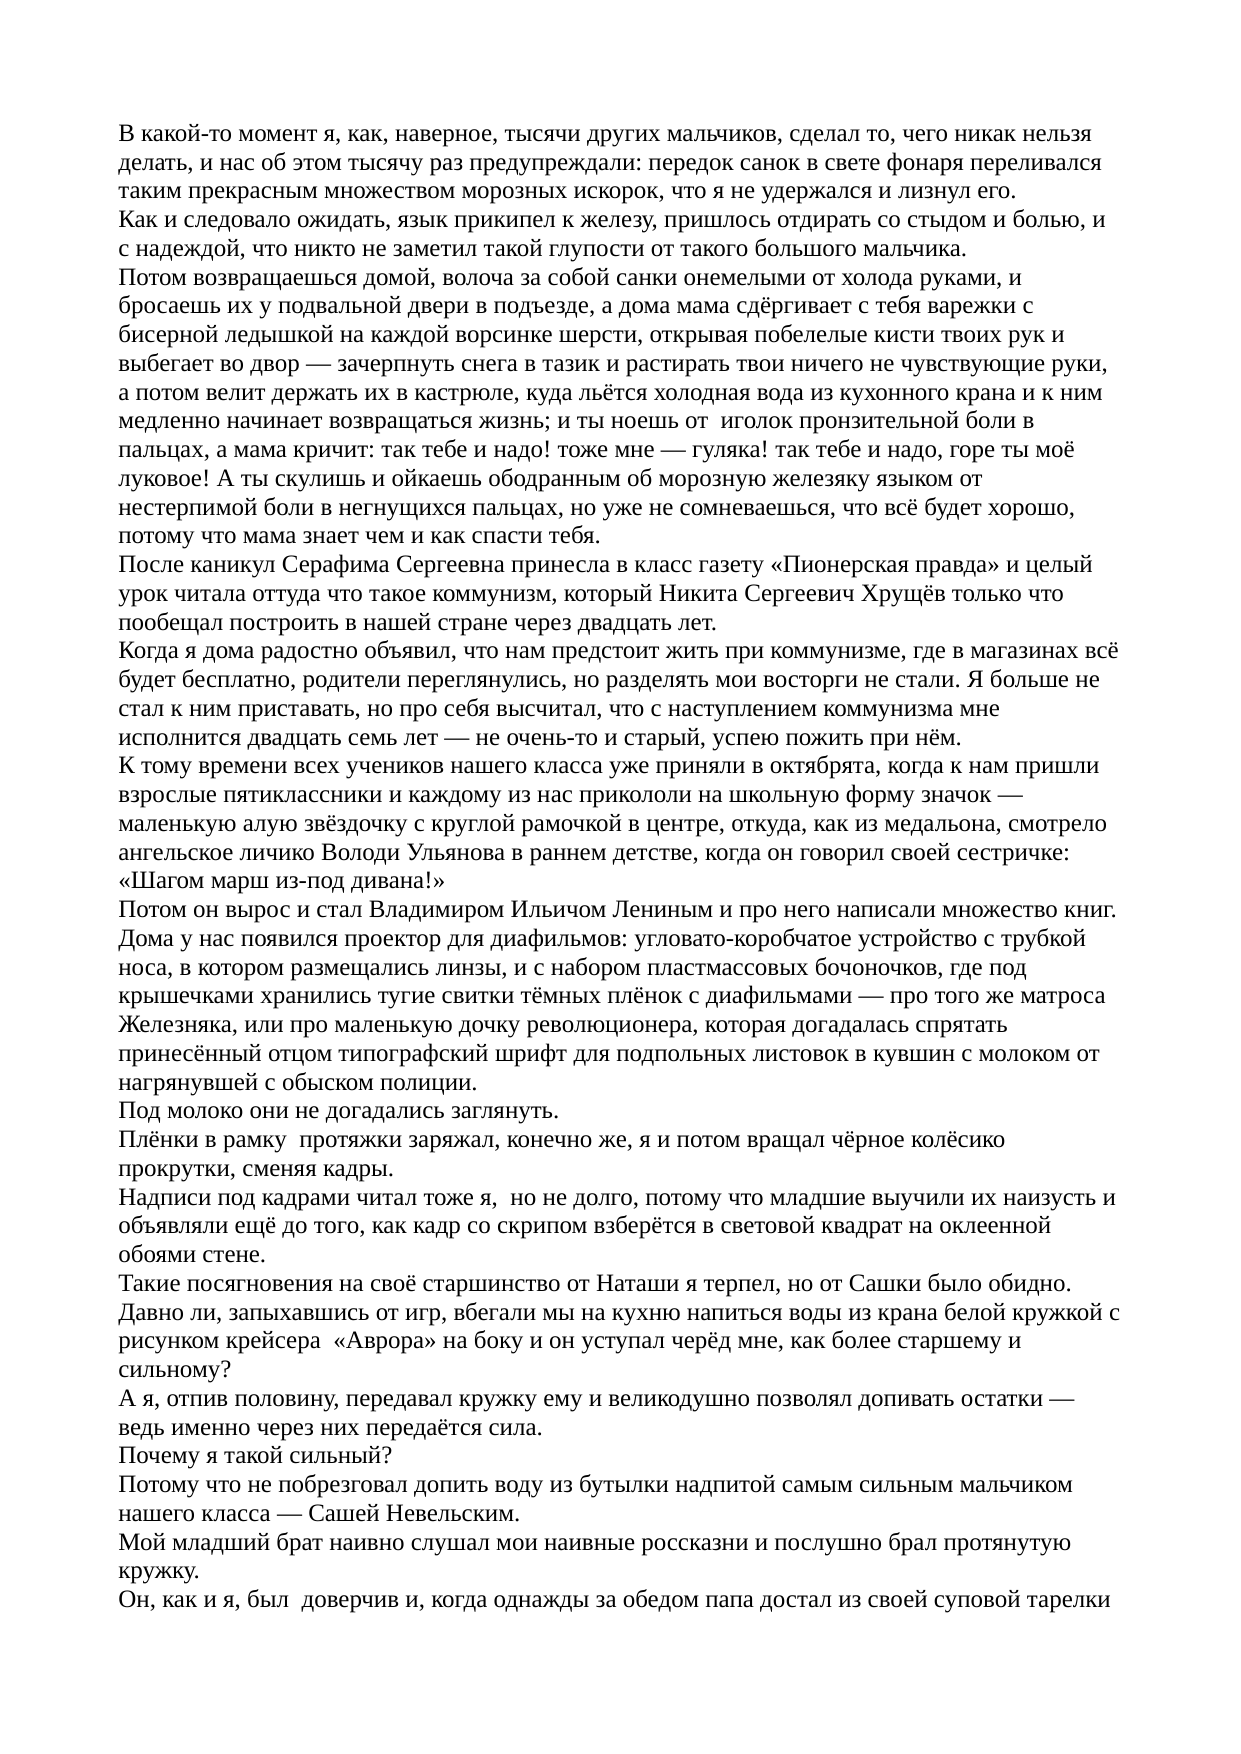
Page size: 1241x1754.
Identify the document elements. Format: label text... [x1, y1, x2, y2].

text В какой-то момент я, как, наверное, тысячи других мальчиков, сделал то, чего никак нельзя делать, и нас об этом тысячу раз предупреждали: передок санок в свете фонаря переливался таким прекрасным множеством морозных искорок, что я не удержался и лизнул его. [118, 118, 1122, 204]
text Как и следовало ожидать, язык прикипел к железу, пришлось отдирать со стыдом и болью, и с надеждой, что никто не заметил такой глупости от такого большого мальчика. [118, 204, 1122, 262]
text Потом он вырос и стал Владимиром Ильичом Лениным и про него написали множество книг. [118, 894, 1122, 923]
text К тому времени всех учеников нашего класса уже приняли в октябрята, когда к нам пришли взрослые пятиклассники и каждому из нас прикололи на школьную форму значок — маленькую алую звёздочку с круглой рамочкой в центре, откуда, как из медальона, смотрело ангельское личико Володи Ульянова в раннем детстве, когда он говорил своей сестричке: «Шагом марш из-под дивана!» [118, 751, 1122, 894]
text Дома у нас появился проектор для диафильмов: угловато-коробчатое устройство с трубкой носа, в котором размещались линзы, и с набором пластмассовых бочоночков, где под крышечками хранились тугие свитки тёмных плёнок с диафильмами — про того же матроса Железняка, или про маленькую дочку революционера, которая догадалась спрятать принесённый отцом типографский шрифт для подпольных листовок в кувшин с молоком от нагрянувшей с обыском полиции. [118, 923, 1122, 1096]
text Мой младший брат наивно слушал мои наивные россказни и послушно брал протянутую кружку. [118, 1527, 1122, 1584]
text Почему я такой сильный? [118, 1441, 1122, 1469]
text Потом возвращаешься домой, волоча за собой санки онемелыми от холода руками, и бросаешь их у подвальной двери в подъезде, а дома мама сдёргивает с тебя варежки с бисерной ледышкой на каждой ворсинке шерсти, открывая побелелые кисти твоих рук и выбегает во двор — зачерпнуть снега в тазик и растирать твои ничего не чувствующие руки, а потом велит держать их в кастрюле, куда льётся холодная вода из кухонного крана и к ним медленно начинает возвращаться жизнь; и ты ноешь от иголок пронзительной боли в пальцах, а мама кричит: так тебе и надо! тоже мне — гуляка! так тебе и надо, горе ты моё луковое! А ты скулишь и ойкаешь ободранным об морозную железяку языком от нестерпимой боли в негнущихся пальцах, но уже не сомневаешься, что всё будет хорошо, потому что мама знает чем и как спасти тебя. [118, 262, 1122, 549]
text Потому что не побрезговал допить воду из бутылки надпитой самым сильным мальчиком нашего класса — Сашей Невельским. [118, 1469, 1122, 1527]
text Когда я дома радостно объявил, что нам предстоит жить при коммунизме, где в магазинах всё будет бесплатно, родители переглянулись, но разделять мои восторги не стали. Я больше не стал к ним приставать, но про себя высчитал, что с наступлением коммунизма мне исполнится двадцать семь лет — не очень-то и старый, успею пожить при нём. [118, 636, 1122, 751]
text Под молоко они не догадались заглянуть. [118, 1096, 1122, 1124]
text Плёнки в рамку протяжки заряжал, конечно же, я и потом вращал чёрное колёсико прокрутки, сменяя кадры. [118, 1124, 1122, 1182]
text После каникул Серафима Сергеевна принесла в класс газету «Пионерская правда» и целый урок читала оттуда что такое коммунизм, который Никита Сергеевич Хрущёв только что пообещал построить в нашей стране через двадцать лет. [118, 549, 1122, 636]
text А я, отпив половину, передавал кружку ему и великодушно позволял допивать остатки — ведь именно через них передаётся сила. [118, 1383, 1122, 1441]
text Такие посягновения на своё старшинство от Наташи я терпел, но от Сашки было обидно. [118, 1268, 1122, 1297]
text Он, как и я, был доверчив и, когда однажды за обедом папа достал из своей суповой тарелки [118, 1584, 1122, 1613]
text Давно ли, запыхавшись от игр, вбегали мы на кухню напиться воды из крана белой кружкой с рисунком крейсера «Аврора» на боку и он уступал черёд мне, как более старшему и сильному? [118, 1297, 1122, 1383]
text Надписи под кадрами читал тоже я, но не долго, потому что младшие выучили их наизусть и объявляли ещё до того, как кадр со скрипом взберётся в световой квадрат на оклеенной обоями стене. [118, 1182, 1122, 1268]
